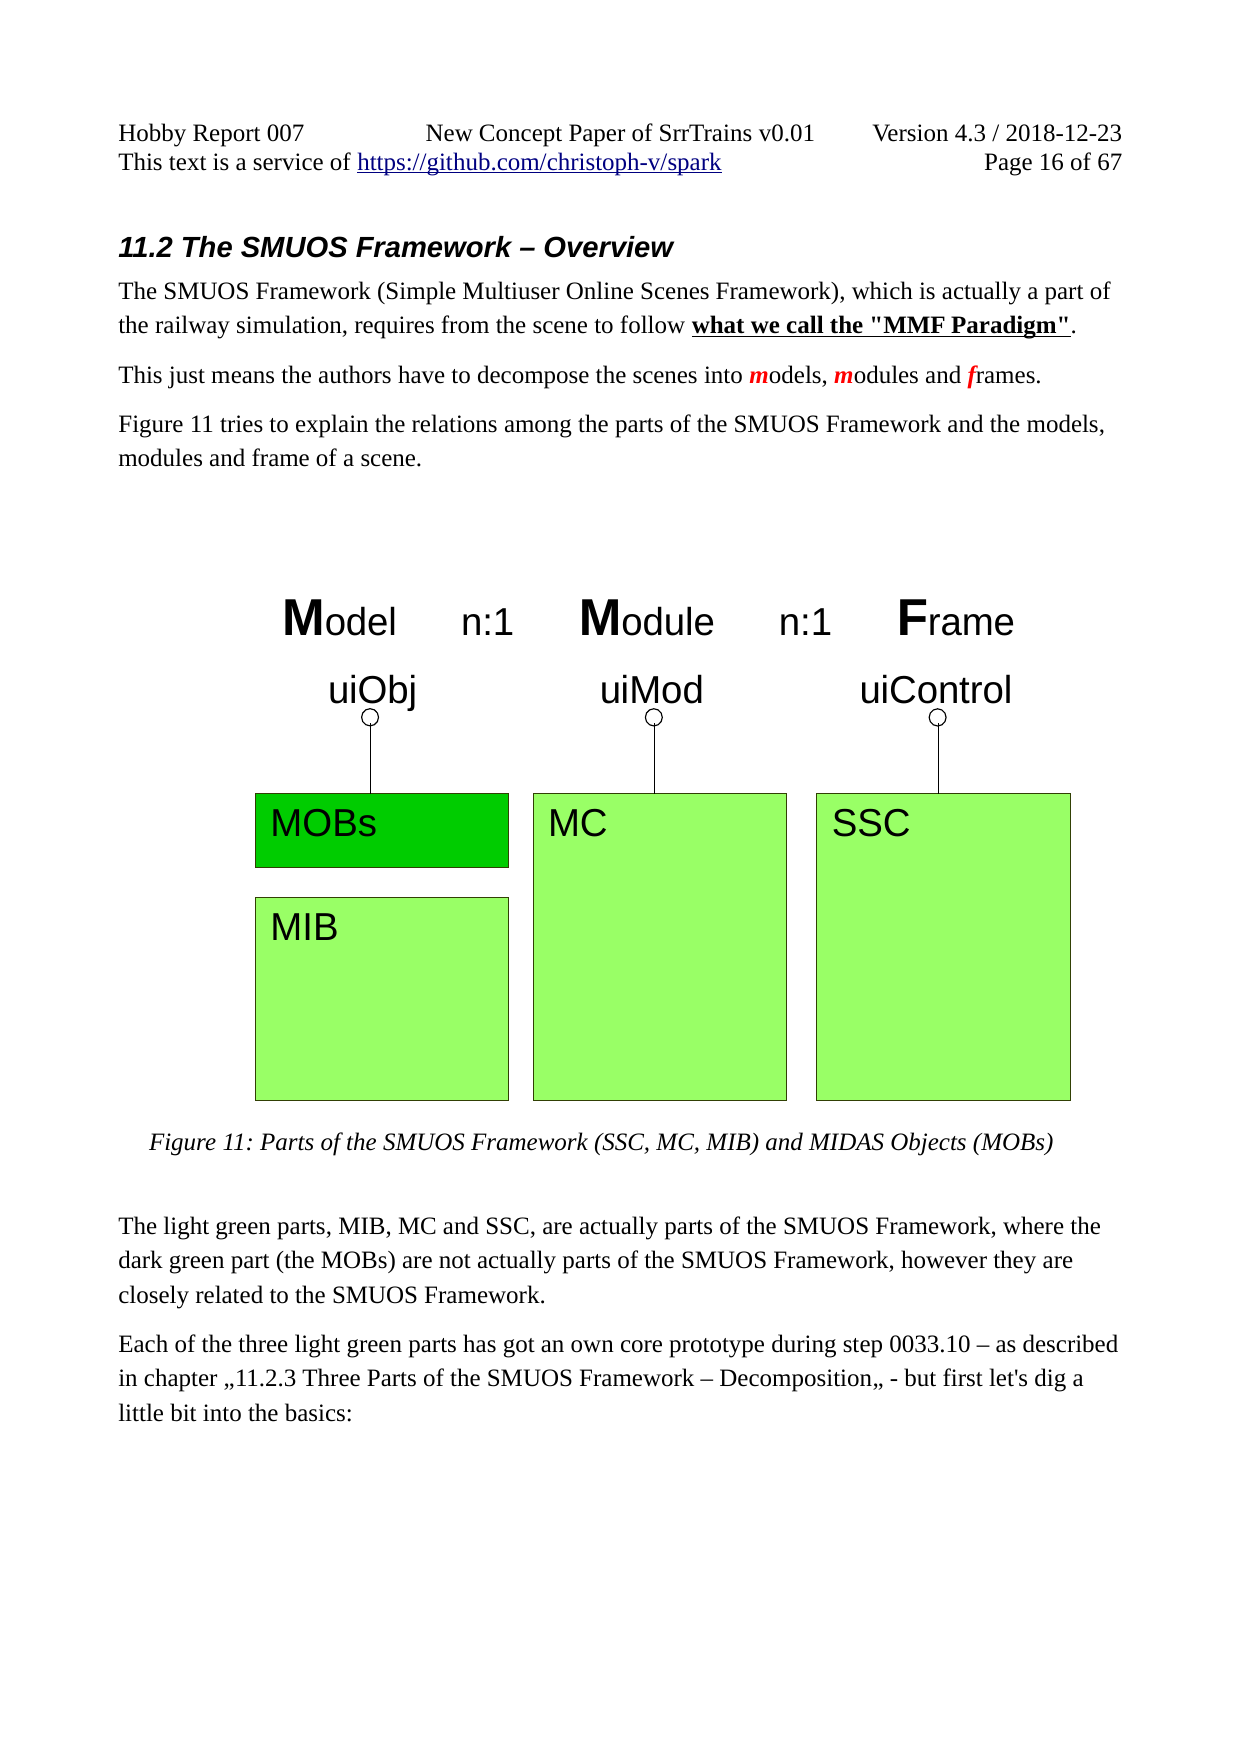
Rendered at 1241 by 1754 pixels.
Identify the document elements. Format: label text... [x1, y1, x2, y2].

text Figure 11: Parts of the SMUOS Framework (SSC, MC, MIB) and MIDAS Objects (MOBs) [149, 554, 1099, 1156]
text Figure 11 tries to explain the relations among the parts of the SMUOS Framework and the models, modules and frame of a scene. [118, 409, 1122, 472]
text This just means the authors have to decompose the scenes into models, modules and frames. [118, 360, 1122, 388]
text Each of the three light green parts has got an own core prototype during step 0033.10 – as described in chapter „11.2.3 Three Parts of the SMUOS Framework – Decomposition„ - but first let's dig a little bit into the basics: [118, 1329, 1122, 1427]
text The SMUOS Framework (Simple Multiuser Online Scenes Framework), which is actually a part of the railway simulation, requires from the scene to follow what we call the "MMF Paradigm". [118, 276, 1122, 339]
subtitle 11.2 The SMUOS Framework – Overview [118, 230, 1122, 264]
text The light green parts, MIB, MC and SSC, are actually parts of the SMUOS Framework, where the dark green part (the MOBs) are not actually parts of the SMUOS Framework, however they are closely related to the SMUOS Framework. [118, 1211, 1122, 1309]
